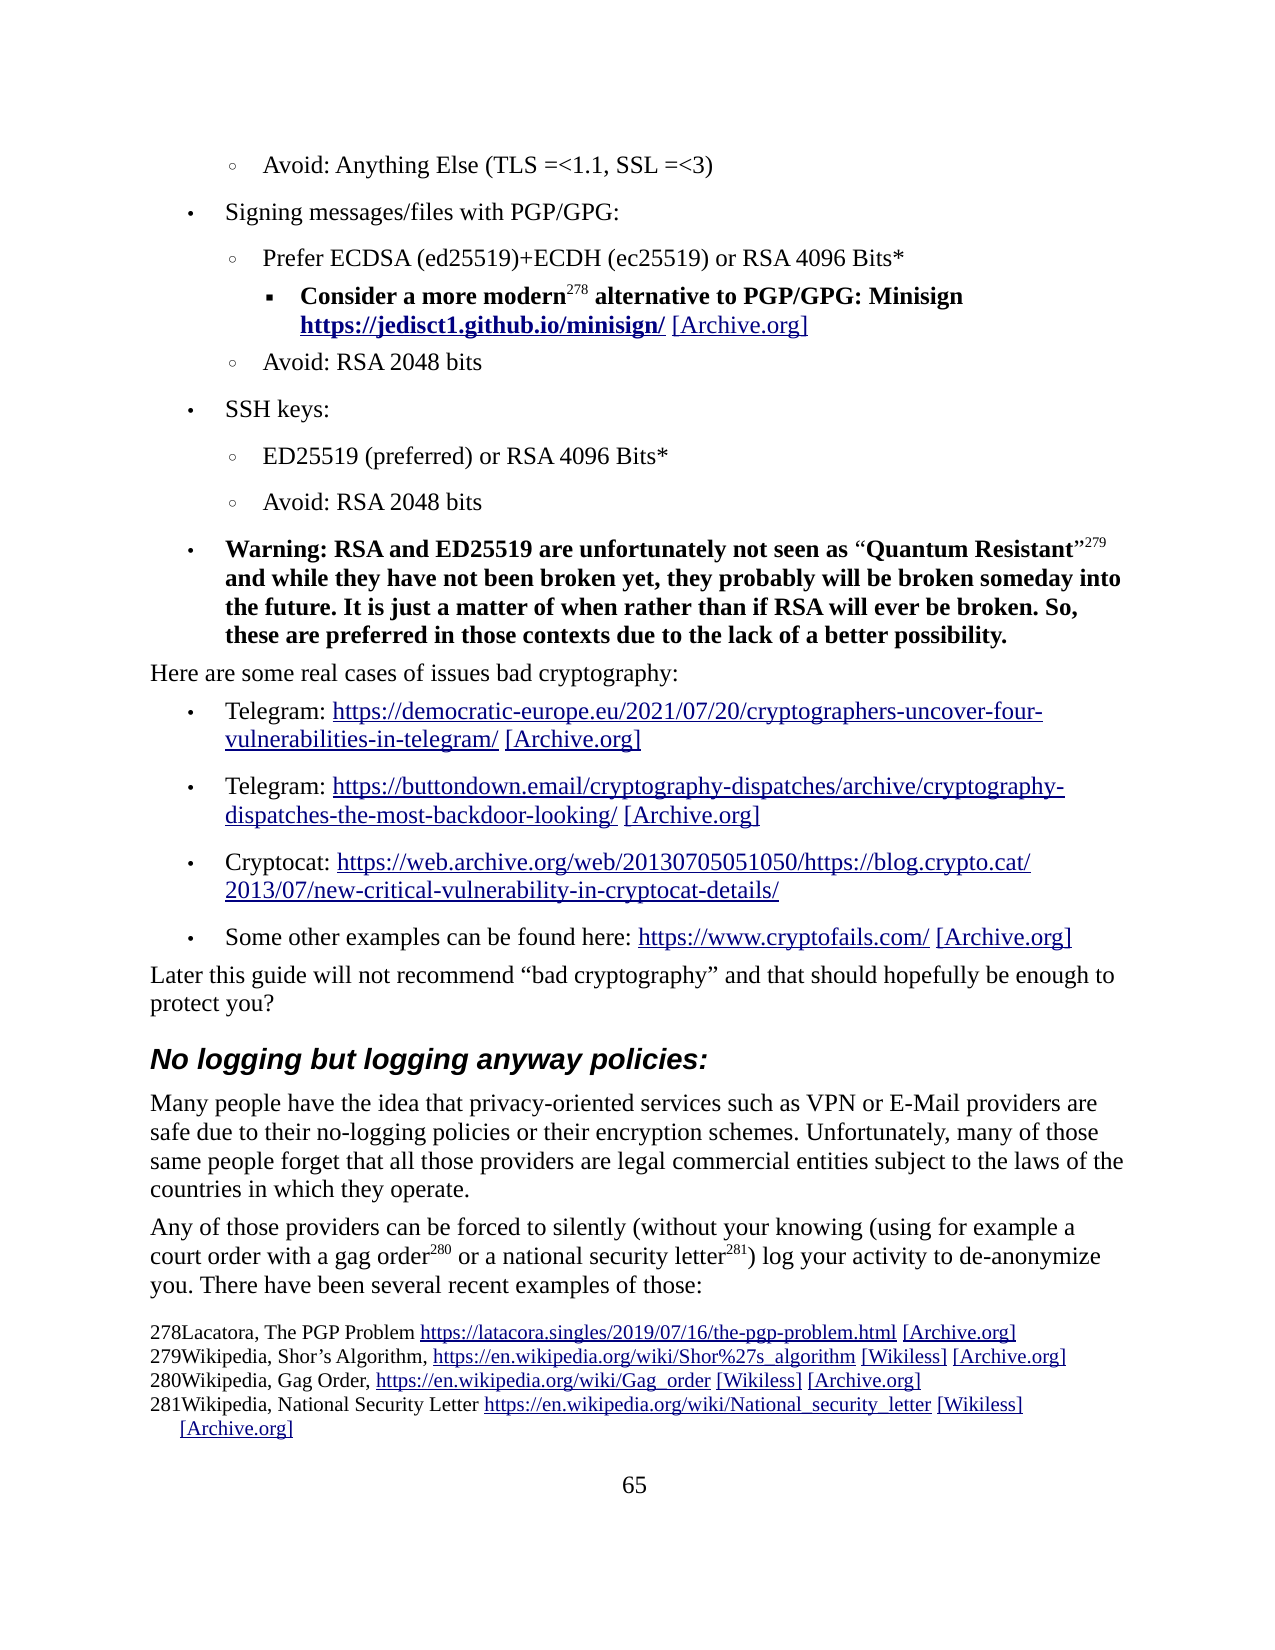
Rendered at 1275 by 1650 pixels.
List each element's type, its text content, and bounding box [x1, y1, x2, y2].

text Wikipedia, Gag Order, https://en.wikipedia.org/wiki/Gag_order [Wikiless] [Archive.org] [150, 1368, 1125, 1392]
list Wikipedia, Shor’s Algorithm, https://en.wikipedia.org/wiki/Shor%27s_algorithm [Wikiless] [Archive.org] [150, 1344, 1125, 1368]
text Many people have the idea that privacy-oriented services such as VPN or E-Mail providers are safe due to their no-logging policies or their encryption schemes. Unfortunately, many of those same people forget that all those providers are legal commercial entities subject to the laws of the countries in which they operate. [150, 1088, 1125, 1203]
list Signing messages/files with PGP/GPG: [187, 197, 1125, 225]
list Some other examples can be found here: https://www.cryptofails.com/ [Archive.org] [187, 922, 1125, 951]
list Avoid: RSA 2048 bits [225, 347, 1125, 376]
list SSH keys: [187, 394, 1125, 423]
list Warning: RSA and ED25519 are unfortunately not seen as “Quantum Resistant” and while they have not been broken yet, they probably will be broken someday into the future. It is just a matter of when rather than if RSA will ever be broken. So, these are preferred in those contexts due to the lack of a better possibility. [187, 534, 1125, 649]
list Cryptocat: https://web.archive.org/web/20130705051050/https://blog.crypto.cat/2013/07/new-critical-vulnerability-in-cryptocat-details/ [187, 847, 1125, 904]
list ED25519 (preferred) or RSA 4096 Bits* [225, 441, 1125, 469]
text Here are some real cases of issues bad cryptography: [150, 658, 1125, 687]
list Telegram: https://democratic-europe.eu/2021/07/20/cryptographers-uncover-four-vulnerabilities-in-telegram/ [Archive.org] [187, 696, 1125, 753]
text Wikipedia, National Security Letter https://en.wikipedia.org/wiki/National_security_letter [Wikiless] [Archive.org] [150, 1392, 1125, 1440]
list Telegram: https://buttondown.email/cryptography-dispatches/archive/cryptography-dispatches-the-most-backdoor-looking/ [Archive.org] [187, 771, 1125, 829]
subtitle No logging but logging anyway policies: [150, 1042, 1125, 1076]
list Avoid: Anything Else (TLS =<1.1, SSL =<3) [225, 150, 1125, 179]
list Avoid: RSA 2048 bits [225, 487, 1125, 516]
list Consider a more modern alternative to PGP/GPG: Minisign https://jedisct1.github.io/minisign/ [Archive.org] [262, 281, 1125, 338]
list Lacatora, The PGP Problem https://latacora.singles/2019/07/16/the-pgp-problem.html [Archive.org] [150, 1320, 1125, 1344]
text Any of those providers can be forced to silently (without your knowing (using for example a court order with a gag order or a national security letter) log your activity to de-anonymize you. There have been several recent examples of those: [150, 1212, 1125, 1298]
text Later this guide will not recommend “bad cryptography” and that should hopefully be enough to protect you? [150, 960, 1125, 1017]
list Prefer ECDSA (ed25519)+ECDH (ec25519) or RSA 4096 Bits* [225, 243, 1125, 272]
